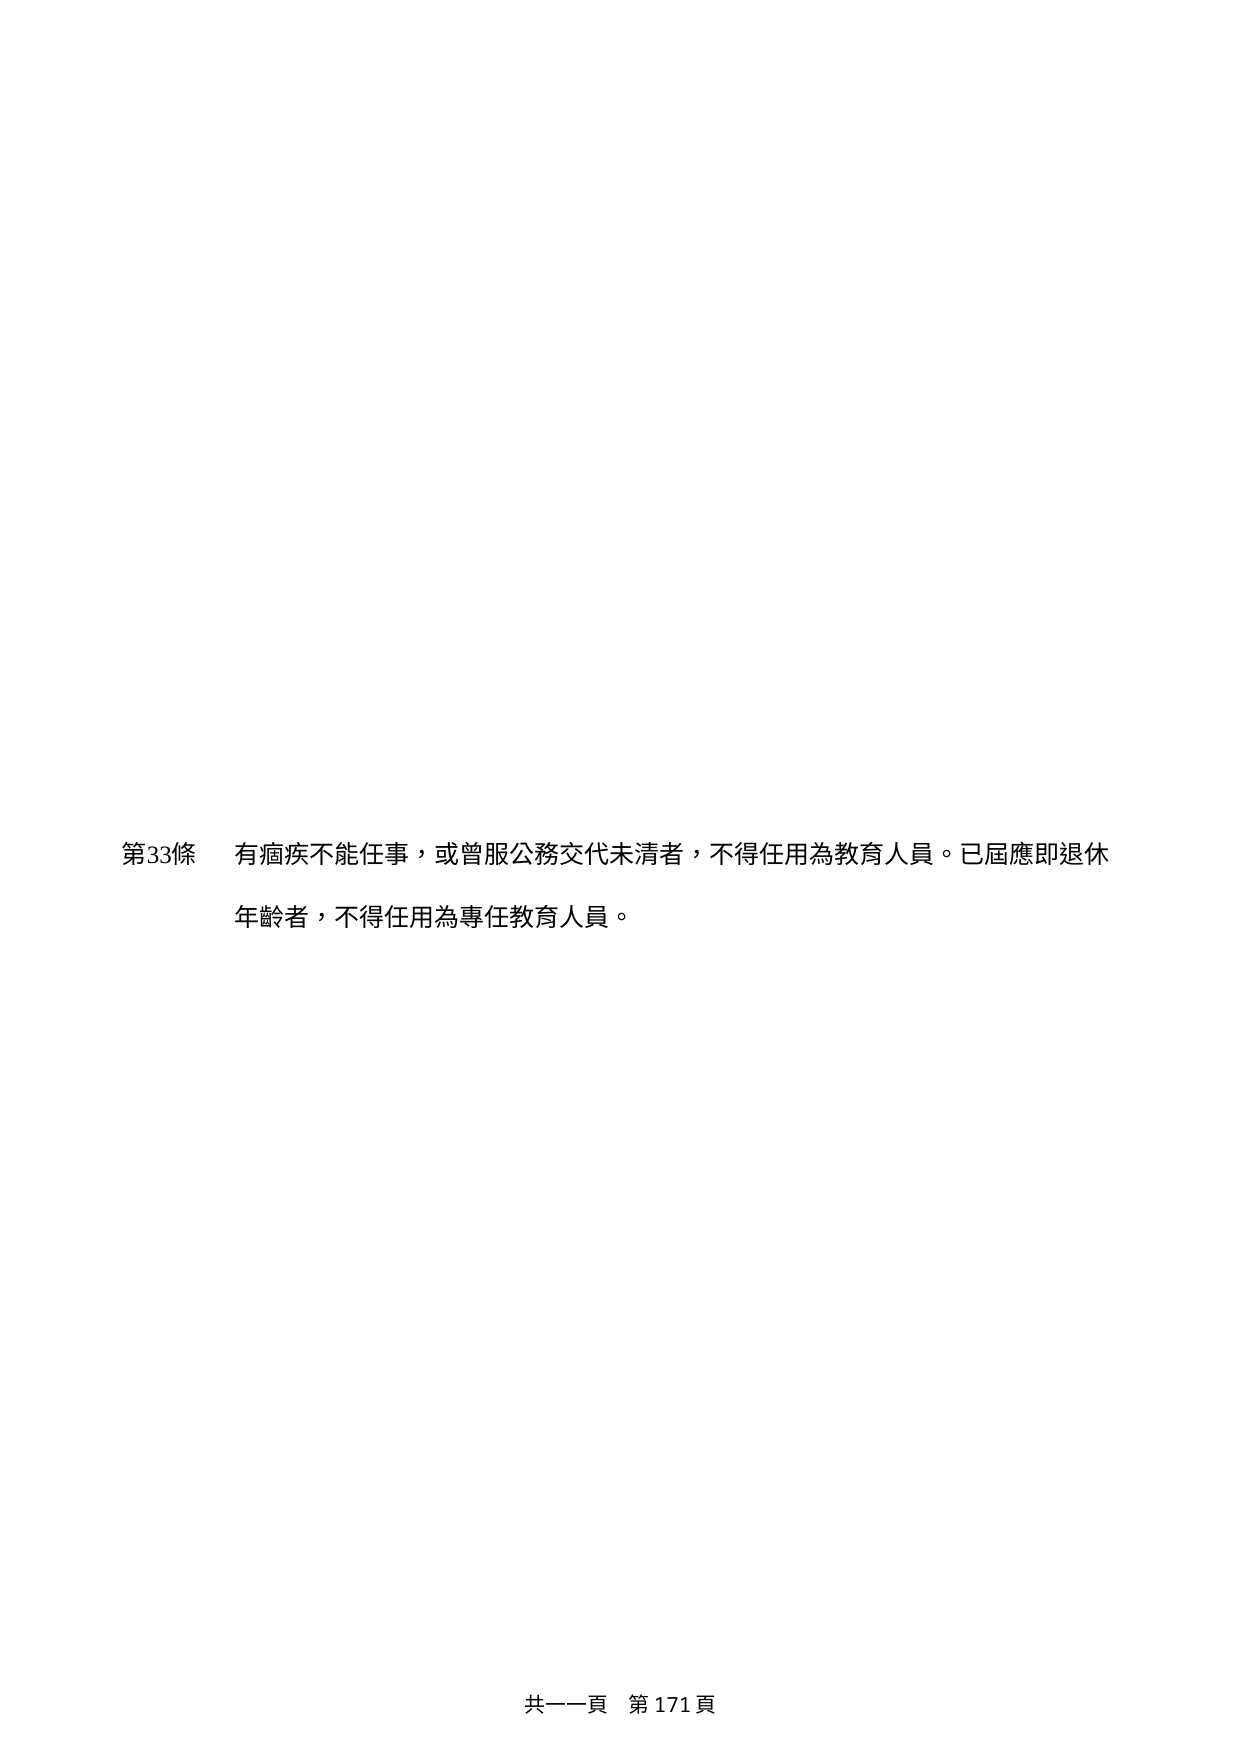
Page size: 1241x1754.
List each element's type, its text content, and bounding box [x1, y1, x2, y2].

list 有痼疾不能任事，或曾服公務交代未清者，不得任用為教育人員。已屆應即退休年齡者，不得任用為專任教育人員。 [122, 811, 1122, 936]
